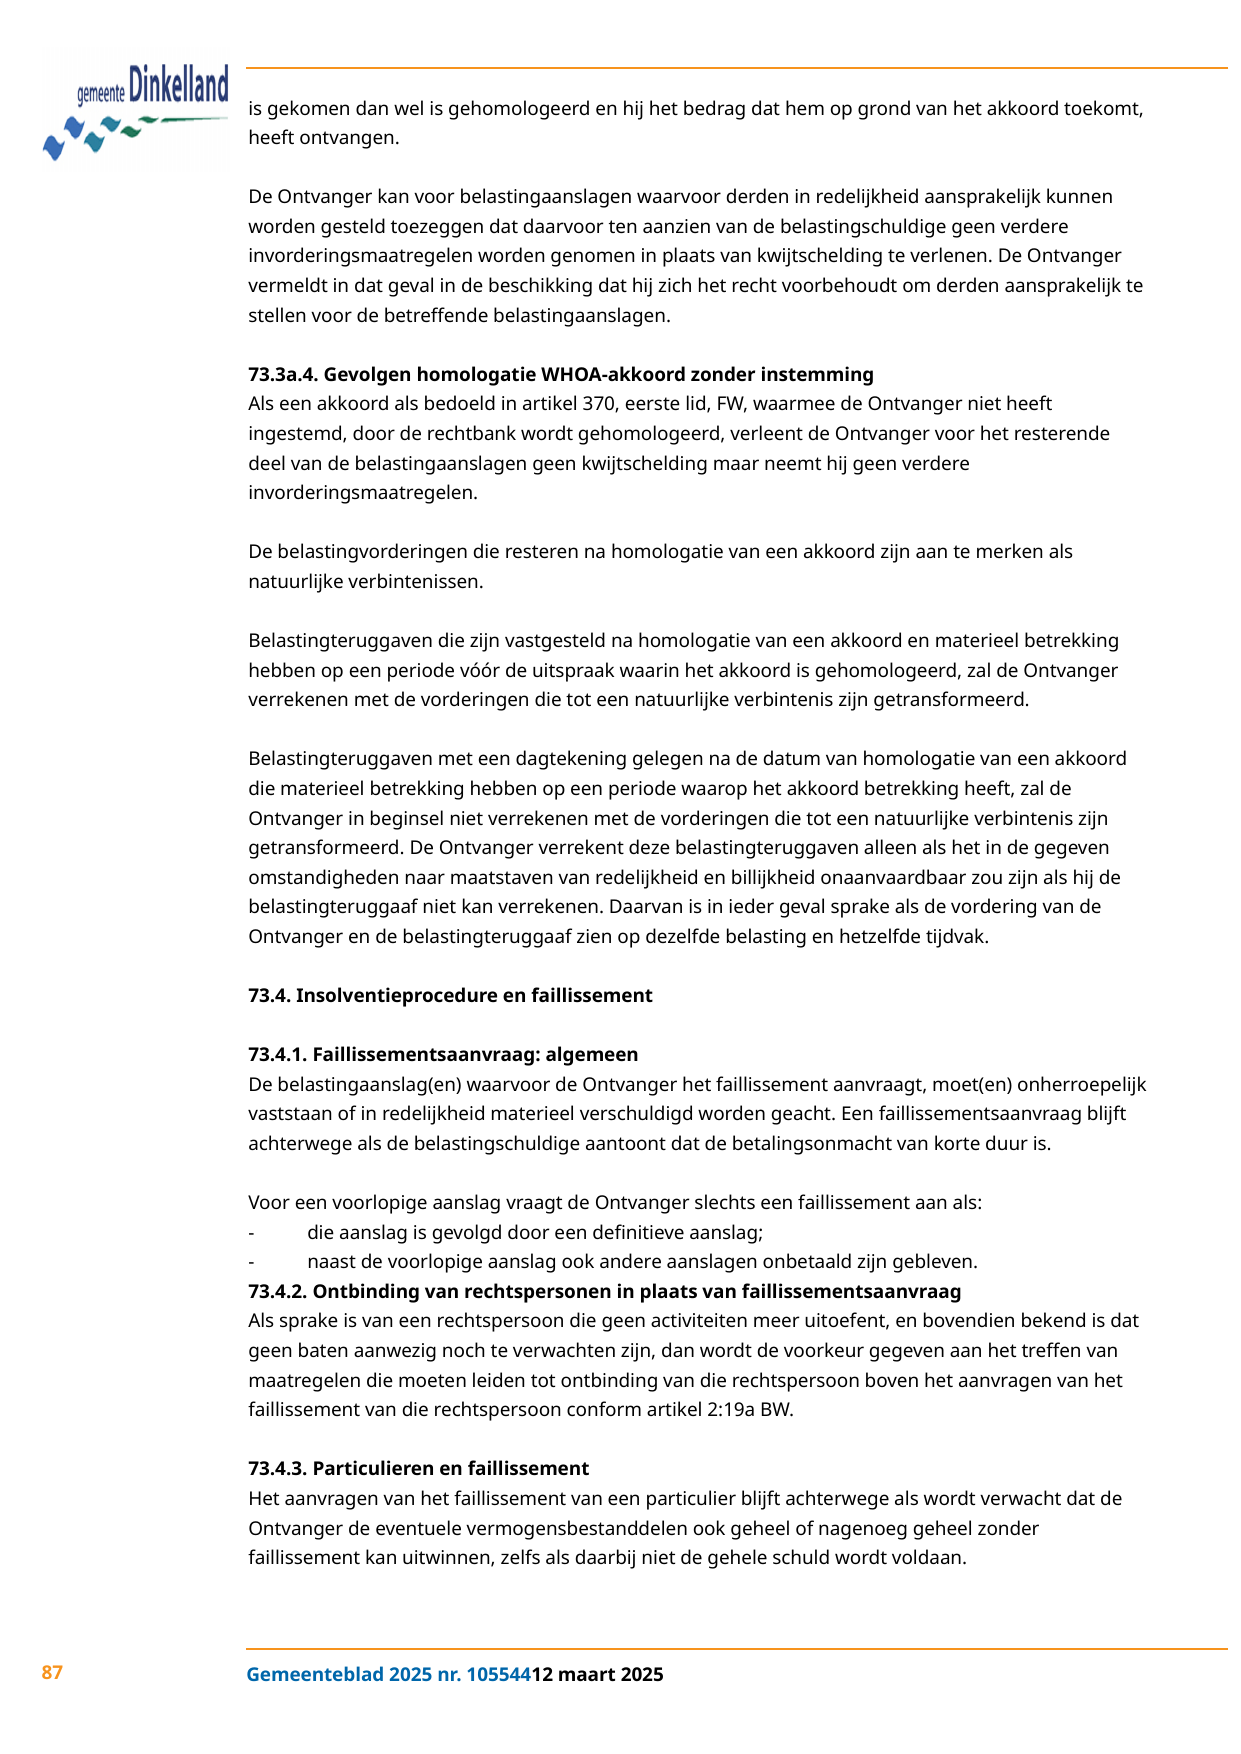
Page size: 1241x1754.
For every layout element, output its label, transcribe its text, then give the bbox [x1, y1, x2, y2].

list die aanslag is gevolgd door een definitieve aanslag; [248, 1219, 1152, 1245]
text De belastingaanslag(en) waarvoor de Ontvanger het faillissement aanvraagt, moet(en) onherroepelijk vaststaan of in redelijkheid materieel verschuldigd worden geacht. Een faillissementsaanvraag blijft achterwege als de belastingschuldige aantoont dat de betalingsonmacht van korte duur is. [248, 1071, 1152, 1156]
text 73.3a.4. Gevolgen homologatie WHOA-akkoord zonder instemming [248, 361, 1152, 387]
text Voor een voorlopige aanslag vraagt de Ontvanger slechts een faillissement aan als: [248, 1189, 1152, 1215]
text 73.4.3. Particulieren en faillissement [248, 1456, 1152, 1481]
text De Ontvanger kan voor belastingaanslagen waarvoor derden in redelijkheid aansprakelijk kunnen worden gesteld toezeggen dat daarvoor ten aanzien van de belastingschuldige geen verdere invorderingsmaatregelen worden genomen in plaats van kwijtschelding te verlenen. De Ontvanger vermeldt in dat geval in de beschikking dat hij zich het recht voorbehoudt om derden aansprakelijk te stellen voor de betreffende belastingaanslagen. [248, 183, 1152, 328]
picture [41, 47, 231, 172]
text Als een akkoord als bedoeld in artikel 370, eerste lid, FW, waarmee de Ontvanger niet heeft ingestemd, door de rechtbank wordt gehomologeerd, verleent de Ontvanger voor het resterende deel van de belastingaanslagen geen kwijtschelding maar neemt hij geen verdere invorderingsmaatregelen. [248, 391, 1152, 505]
text Belastingteruggaven die zijn vastgesteld na homologatie van een akkoord en materieel betrekking hebben op een periode vóór de uitspraak waarin het akkoord is gehomologeerd, zal de Ontvanger verrekenen met de vorderingen die tot een natuurlijke verbintenis zijn getransformeerd. [248, 627, 1152, 712]
list naast de voorlopige aanslag ook andere aanslagen onbetaald zijn gebleven. [248, 1248, 1152, 1274]
text is gekomen dan wel is gehomologeerd en hij het bedrag dat hem op grond van het akkoord toekomt, heeft ontvangen. [248, 95, 1152, 150]
text Belastingteruggaven met een dagtekening gelegen na de datum van homologatie van een akkoord die materieel betrekking hebben op een periode waarop het akkoord betrekking heeft, zal de Ontvanger in beginsel niet verrekenen met de vorderingen die tot een natuurlijke verbintenis zijn getransformeerd. De Ontvanger verrekent deze belastingteruggaven alleen als het in de gegeven omstandigheden naar maatstaven van redelijkheid en billijkheid onaanvaardbaar zou zijn als hij de belastingteruggaaf niet kan verrekenen. Daarvan is in ieder geval sprake als de vordering van de Ontvanger en de belastingteruggaaf zien op dezelfde belasting en hetzelfde tijdvak. [248, 746, 1152, 949]
text 73.4.1. Faillissementsaanvraag: algemeen [248, 1041, 1152, 1067]
text De belastingvorderingen die resteren na homologatie van een akkoord zijn aan te merken als natuurlijke verbintenissen. [248, 538, 1152, 594]
text Als sprake is van een rechtspersoon die geen activiteiten meer uitoefent, en bovendien bekend is dat geen baten aanwezig noch te verwachten zijn, dan wordt de voorkeur gegeven aan het treffen van maatregelen die moeten leiden tot ontbinding van die rechtspersoon boven het aanvragen van het faillissement van die rechtspersoon conform artikel 2:19a BW. [248, 1308, 1152, 1422]
text Het aanvragen van het faillissement van een particulier blijft achterwege als wordt verwacht dat de Ontvanger de eventuele vermogensbestanddelen ook geheel of nagenoeg geheel zonder faillissement kan uitwinnen, zelfs als daarbij niet de gehele schuld wordt voldaan. [248, 1485, 1152, 1570]
text 73.4. Insolventieprocedure en faillissement [248, 982, 1152, 1008]
text 73.4.2. Ontbinding van rechtspersonen in plaats van faillissementsaanvraag [248, 1278, 1152, 1304]
